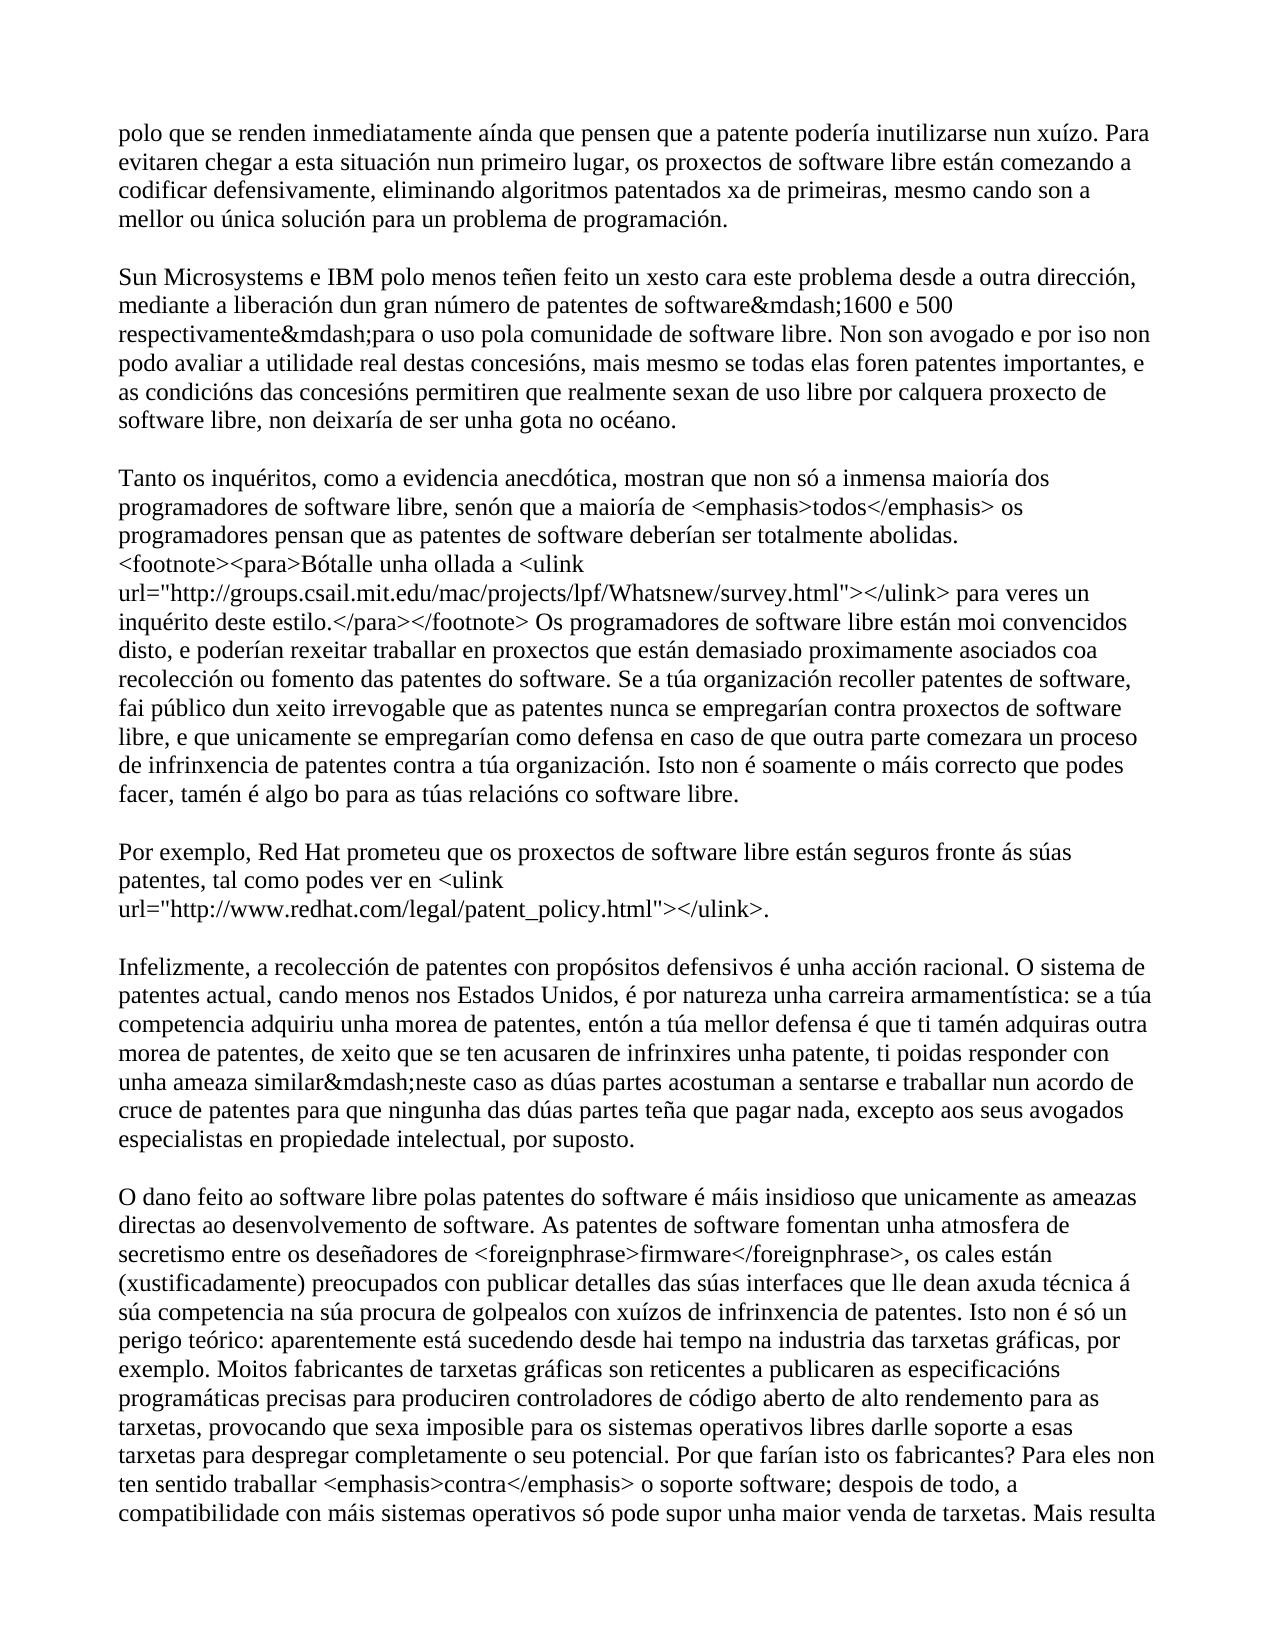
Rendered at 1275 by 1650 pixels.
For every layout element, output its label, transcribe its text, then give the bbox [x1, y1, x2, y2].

text O dano feito ao software libre polas patentes do software é máis insidioso que unicamente as ameazas directas ao desenvolvemento de software. As patentes de software fomentan unha atmosfera de secretismo entre os deseñadores de <foreignphrase>firmware</foreignphrase>, os cales están (xustificadamente) preocupados con publicar detalles das súas interfaces que lle dean axuda técnica á súa competencia na súa procura de golpealos con xuízos de infrinxencia de patentes. Isto non é só un perigo teórico: aparentemente está sucedendo desde hai tempo na industria das tarxetas gráficas, por exemplo. Moitos fabricantes de tarxetas gráficas son reticentes a publicaren as especificacións programáticas precisas para produciren controladores de código aberto de alto rendemento para as tarxetas, provocando que sexa imposible para os sistemas operativos libres darlle soporte a esas tarxetas para despregar completamente o seu potencial. Por que farían isto os fabricantes? Para eles non ten sentido traballar <emphasis>contra</emphasis> o soporte software; despois de todo, a compatibilidade con máis sistemas operativos só pode supor unha maior venda de tarxetas. Mais resulta [118, 1182, 1157, 1527]
text polo que se renden inmediatamente aínda que pensen que a patente podería inutilizarse nun xuízo. Para evitaren chegar a esta situación nun primeiro lugar, os proxectos de software libre están comezando a codificar defensivamente, eliminando algoritmos patentados xa de primeiras, mesmo cando son a mellor ou única solución para un problema de programación. [118, 118, 1157, 233]
text Sun Microsystems e IBM polo menos teñen feito un xesto cara este problema desde a outra dirección, mediante a liberación dun gran número de patentes de software&mdash;1600 e 500 respectivamente&mdash;para o uso pola comunidade de software libre. Non son avogado e por iso non podo avaliar a utilidade real destas concesións, mais mesmo se todas elas foren patentes importantes, e as condicións das concesións permitiren que realmente sexan de uso libre por calquera proxecto de software libre, non deixaría de ser unha gota no océano. [118, 262, 1157, 434]
text Tanto os inquéritos, como a evidencia anecdótica, mostran que non só a inmensa maioría dos programadores de software libre, senón que a maioría de <emphasis>todos</emphasis> os programadores pensan que as patentes de software deberían ser totalmente abolidas. <footnote><para>Bótalle unha ollada a <ulink url="http://groups.csail.mit.edu/mac/projects/lpf/Whatsnew/survey.html"></ulink> para veres un inquérito deste estilo.</para></footnote> Os programadores de software libre están moi convencidos disto, e poderían rexeitar traballar en proxectos que están demasiado proximamente asociados coa recolección ou fomento das patentes do software. Se a túa organización recoller patentes de software, fai público dun xeito irrevogable que as patentes nunca se empregarían contra proxectos de software libre, e que unicamente se empregarían como defensa en caso de que outra parte comezara un proceso de infrinxencia de patentes contra a túa organización. Isto non é soamente o máis correcto que podes facer, tamén é algo bo para as túas relacións co software libre. [118, 463, 1157, 808]
text Infelizmente, a recolección de patentes con propósitos defensivos é unha acción racional. O sistema de patentes actual, cando menos nos Estados Unidos, é por natureza unha carreira armamentística: se a túa competencia adquiriu unha morea de patentes, entón a túa mellor defensa é que ti tamén adquiras outra morea de patentes, de xeito que se ten acusaren de infrinxires unha patente, ti poidas responder con unha ameaza similar&mdash;neste caso as dúas partes acostuman a sentarse e traballar nun acordo de cruce de patentes para que ningunha das dúas partes teña que pagar nada, excepto aos seus avogados especialistas en propiedade intelectual, por suposto. [118, 952, 1157, 1153]
text Por exemplo, Red Hat prometeu que os proxectos de software libre están seguros fronte ás súas patentes, tal como podes ver en <ulink url="http://www.redhat.com/legal/patent_policy.html"></ulink>. [118, 837, 1157, 923]
